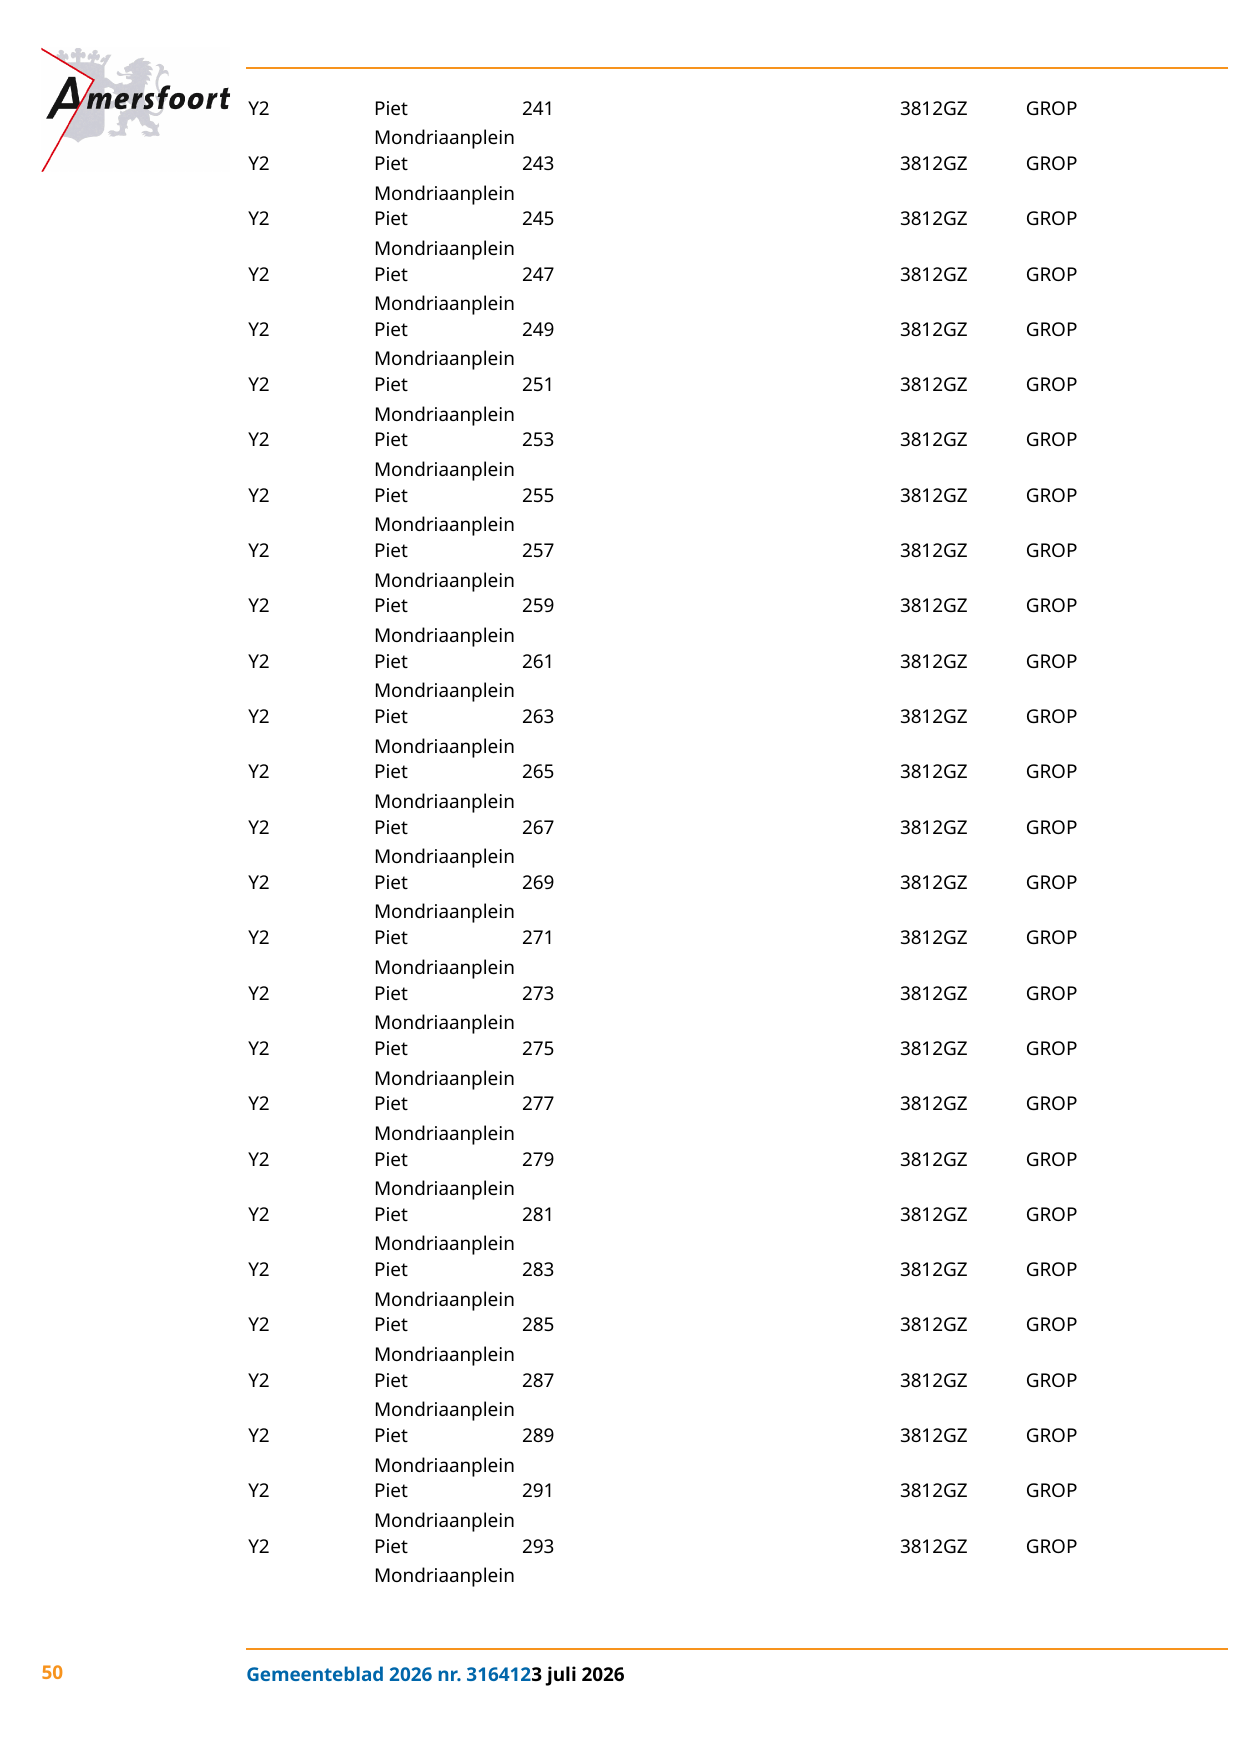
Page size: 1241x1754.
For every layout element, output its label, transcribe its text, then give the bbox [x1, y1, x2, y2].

table_cell 3812GZ [900, 1256, 1026, 1312]
table_cell [774, 1367, 900, 1422]
table_cell [774, 814, 900, 869]
table_cell GROP [1026, 1256, 1152, 1312]
table_cell [648, 1201, 774, 1256]
table_cell Y2 [248, 1256, 374, 1312]
table_cell [774, 1090, 900, 1146]
table_cell 259 [522, 593, 648, 648]
table_cell GROP [1026, 537, 1152, 593]
table_cell 3812GZ [900, 482, 1026, 537]
table_cell Y2 [248, 869, 374, 924]
table_cell [774, 1035, 900, 1090]
table_cell [648, 1367, 774, 1422]
table_cell Y2 [248, 150, 374, 205]
table_cell 3812GZ [900, 703, 1026, 758]
table_cell Y2 [248, 371, 374, 427]
table_cell GROP [1026, 925, 1152, 980]
table_cell 3812GZ [900, 261, 1026, 316]
table_cell Piet Mondriaanplein [374, 648, 522, 703]
table_cell [648, 1035, 774, 1090]
table_cell Piet Mondriaanplein [374, 427, 522, 482]
table_cell Piet Mondriaanplein [374, 1090, 522, 1146]
table_cell 267 [522, 814, 648, 869]
table_cell GROP [1026, 482, 1152, 537]
table_cell 245 [522, 205, 648, 261]
table_cell Piet Mondriaanplein [374, 814, 522, 869]
table_cell [648, 1533, 774, 1588]
table_cell 3812GZ [900, 869, 1026, 924]
table_cell 281 [522, 1201, 648, 1256]
table_cell 3812GZ [900, 537, 1026, 593]
table_cell 3812GZ [900, 95, 1026, 150]
table_cell Y2 [248, 1146, 374, 1201]
table_cell Piet Mondriaanplein [374, 371, 522, 427]
table_cell GROP [1026, 1312, 1152, 1367]
table_cell [648, 1422, 774, 1478]
table_cell [774, 1312, 900, 1367]
table_cell Piet Mondriaanplein [374, 1367, 522, 1422]
table_cell [774, 593, 900, 648]
table_cell Piet Mondriaanplein [374, 95, 522, 150]
table_cell Piet Mondriaanplein [374, 482, 522, 537]
table_cell GROP [1026, 648, 1152, 703]
table_cell Y2 [248, 593, 374, 648]
table_cell GROP [1026, 703, 1152, 758]
table_cell [774, 1422, 900, 1478]
table_cell Y2 [248, 1367, 374, 1422]
table_cell Y2 [248, 759, 374, 814]
table_cell [648, 1478, 774, 1533]
table_cell [648, 1312, 774, 1367]
table_cell [648, 482, 774, 537]
table_cell [774, 261, 900, 316]
table_cell Y2 [248, 316, 374, 371]
table_cell 3812GZ [900, 759, 1026, 814]
table_cell GROP [1026, 1533, 1152, 1588]
table_cell Piet Mondriaanplein [374, 925, 522, 980]
table_cell Y2 [248, 703, 374, 758]
table_cell [648, 427, 774, 482]
table_cell Piet Mondriaanplein [374, 1478, 522, 1533]
picture [41, 47, 231, 172]
table_cell [774, 1256, 900, 1312]
table_cell 247 [522, 261, 648, 316]
table_cell Y2 [248, 205, 374, 261]
table_cell 3812GZ [900, 150, 1026, 205]
table_cell 3812GZ [900, 1312, 1026, 1367]
table_cell Y2 [248, 482, 374, 537]
table_cell Piet Mondriaanplein [374, 1422, 522, 1478]
table_cell GROP [1026, 1367, 1152, 1422]
table_cell Piet Mondriaanplein [374, 316, 522, 371]
table_cell Piet Mondriaanplein [374, 1533, 522, 1588]
table_cell 3812GZ [900, 1422, 1026, 1478]
table_cell [774, 205, 900, 261]
table_cell GROP [1026, 1478, 1152, 1533]
table_cell Y2 [248, 1533, 374, 1588]
table_cell 3812GZ [900, 1090, 1026, 1146]
table_cell 243 [522, 150, 648, 205]
table_cell [648, 205, 774, 261]
table_cell GROP [1026, 1090, 1152, 1146]
table_cell 275 [522, 1035, 648, 1090]
table_cell [648, 316, 774, 371]
table_cell GROP [1026, 205, 1152, 261]
table_cell [774, 980, 900, 1035]
table_cell 287 [522, 1367, 648, 1422]
table_cell [774, 925, 900, 980]
table_cell [648, 1256, 774, 1312]
table_cell [648, 1146, 774, 1201]
table_cell GROP [1026, 1422, 1152, 1478]
table_cell [774, 1478, 900, 1533]
table_cell [648, 648, 774, 703]
table_cell [774, 371, 900, 427]
table_cell 279 [522, 1146, 648, 1201]
table_cell [774, 759, 900, 814]
table_cell [774, 1146, 900, 1201]
table_cell [648, 869, 774, 924]
table_cell 261 [522, 648, 648, 703]
table_cell 3812GZ [900, 980, 1026, 1035]
table_cell 291 [522, 1478, 648, 1533]
table_cell [774, 316, 900, 371]
table_cell 249 [522, 316, 648, 371]
table_cell [774, 482, 900, 537]
table_cell [648, 703, 774, 758]
table_cell 3812GZ [900, 205, 1026, 261]
table_cell 3812GZ [900, 1478, 1026, 1533]
table_cell 3812GZ [900, 371, 1026, 427]
table_cell 269 [522, 869, 648, 924]
table_cell 3812GZ [900, 648, 1026, 703]
table_cell 3812GZ [900, 1533, 1026, 1588]
table_cell 3812GZ [900, 1367, 1026, 1422]
table_cell GROP [1026, 759, 1152, 814]
table_cell 251 [522, 371, 648, 427]
table_cell [648, 814, 774, 869]
table_cell [774, 150, 900, 205]
table_cell Piet Mondriaanplein [374, 150, 522, 205]
table_cell [648, 261, 774, 316]
table_cell Y2 [248, 648, 374, 703]
table_cell [648, 1090, 774, 1146]
table_cell 285 [522, 1312, 648, 1367]
table_cell 257 [522, 537, 648, 593]
table_cell Y2 [248, 95, 374, 150]
table_cell 289 [522, 1422, 648, 1478]
table_cell Y2 [248, 261, 374, 316]
table_cell Y2 [248, 1035, 374, 1090]
table_cell Y2 [248, 1478, 374, 1533]
table_cell [774, 537, 900, 593]
table_cell Piet Mondriaanplein [374, 980, 522, 1035]
table_cell 241 [522, 95, 648, 150]
table_cell GROP [1026, 316, 1152, 371]
table_cell 271 [522, 925, 648, 980]
table_cell GROP [1026, 593, 1152, 648]
table_cell [774, 1533, 900, 1588]
table_cell [774, 869, 900, 924]
table_cell 265 [522, 759, 648, 814]
table_cell Piet Mondriaanplein [374, 703, 522, 758]
table_cell 3812GZ [900, 316, 1026, 371]
table_cell 3812GZ [900, 1035, 1026, 1090]
table_cell GROP [1026, 1146, 1152, 1201]
table_cell 277 [522, 1090, 648, 1146]
table_cell Piet Mondriaanplein [374, 1312, 522, 1367]
table_cell [774, 648, 900, 703]
table_cell 3812GZ [900, 814, 1026, 869]
table_cell GROP [1026, 869, 1152, 924]
table_cell Y2 [248, 1090, 374, 1146]
table_cell Piet Mondriaanplein [374, 205, 522, 261]
table_cell GROP [1026, 427, 1152, 482]
table_cell 273 [522, 980, 648, 1035]
table_cell 3812GZ [900, 1146, 1026, 1201]
table_cell [774, 1201, 900, 1256]
table_cell [648, 980, 774, 1035]
table_cell GROP [1026, 371, 1152, 427]
table_cell Piet Mondriaanplein [374, 759, 522, 814]
table_cell Y2 [248, 427, 374, 482]
table_cell 293 [522, 1533, 648, 1588]
table_cell Piet Mondriaanplein [374, 1256, 522, 1312]
table_cell Y2 [248, 814, 374, 869]
table_cell Piet Mondriaanplein [374, 537, 522, 593]
table_cell 3812GZ [900, 593, 1026, 648]
table_cell 3812GZ [900, 1201, 1026, 1256]
table_cell GROP [1026, 1035, 1152, 1090]
table_cell GROP [1026, 261, 1152, 316]
table_cell Piet Mondriaanplein [374, 1035, 522, 1090]
table_cell Y2 [248, 1312, 374, 1367]
table_cell Y2 [248, 925, 374, 980]
table_cell 3812GZ [900, 427, 1026, 482]
table_cell 255 [522, 482, 648, 537]
table_cell Piet Mondriaanplein [374, 261, 522, 316]
table_cell Piet Mondriaanplein [374, 593, 522, 648]
table_cell [648, 371, 774, 427]
table_cell Y2 [248, 980, 374, 1035]
table_cell 253 [522, 427, 648, 482]
table_cell [648, 95, 774, 150]
table_cell GROP [1026, 95, 1152, 150]
table_cell 3812GZ [900, 925, 1026, 980]
table_cell Y2 [248, 537, 374, 593]
table_cell 283 [522, 1256, 648, 1312]
table_cell [648, 150, 774, 205]
table_cell [648, 759, 774, 814]
table_cell GROP [1026, 1201, 1152, 1256]
table_cell Piet Mondriaanplein [374, 869, 522, 924]
table_cell Y2 [248, 1422, 374, 1478]
table_cell GROP [1026, 980, 1152, 1035]
table_cell [774, 703, 900, 758]
table_cell 263 [522, 703, 648, 758]
table_cell Y2 [248, 1201, 374, 1256]
table_cell [648, 925, 774, 980]
table_cell [648, 593, 774, 648]
table_cell Piet Mondriaanplein [374, 1146, 522, 1201]
table_cell [648, 537, 774, 593]
table_cell GROP [1026, 150, 1152, 205]
table_cell GROP [1026, 814, 1152, 869]
table_cell Piet Mondriaanplein [374, 1201, 522, 1256]
table_cell [774, 427, 900, 482]
table_cell [774, 95, 900, 150]
